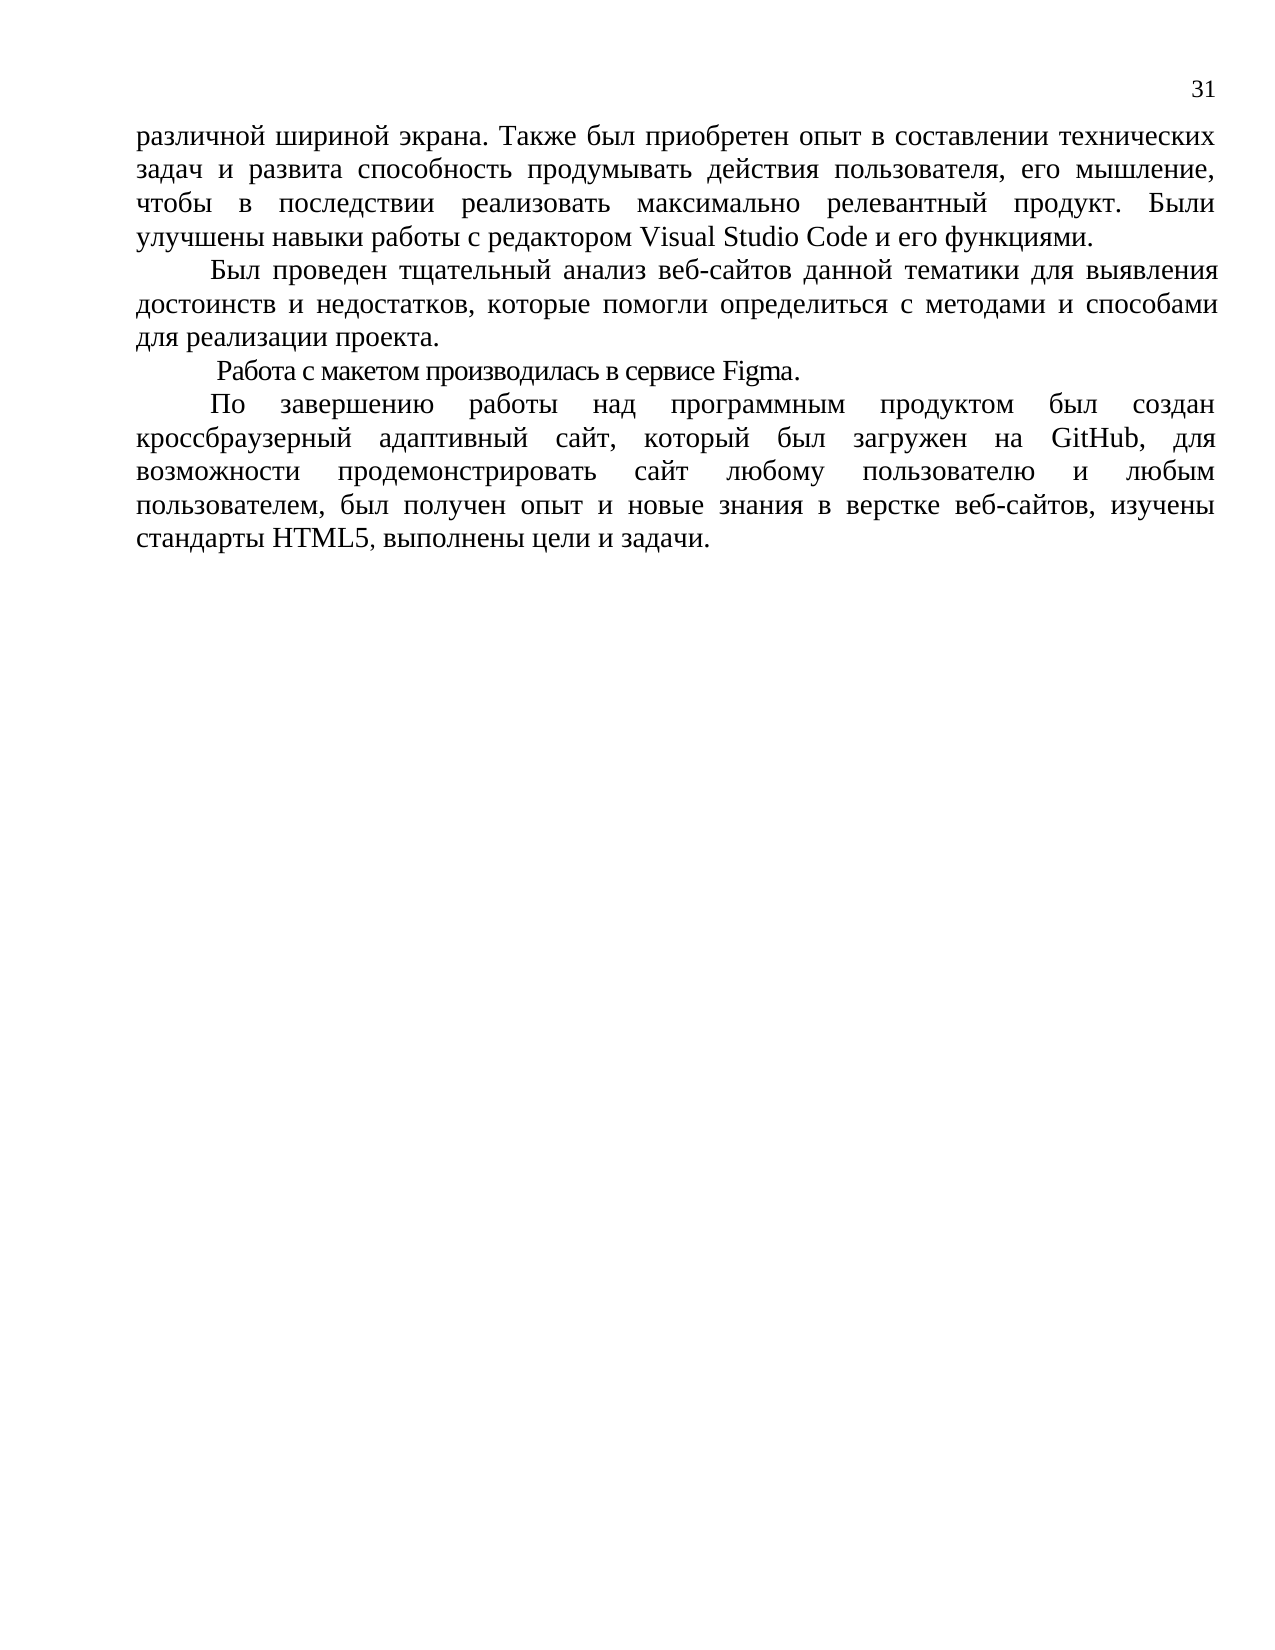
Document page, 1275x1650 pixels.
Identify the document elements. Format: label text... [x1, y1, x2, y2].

text По завершению работы над программным продуктом был создан кроссбраузерный адаптивный сайт, который был загружен на GitHub, для возможности продемонстрировать сайт любому пользователю и любым пользователем, был получен опыт и новые знания в верстке веб-сайтов, изучены стандарты HTML5, выполнены цели и задачи. [136, 386, 1216, 554]
text различной шириной экрана. Также был приобретен опыт в составлении технических задач и развита способность продумывать действия пользователя, его мышление, чтобы в последствии реализовать максимально релевантный продукт. Были улучшены навыки работы с редактором Visual Studio Code и его функциями. [136, 118, 1216, 252]
text Был проведен тщательный анализ веб-сайтов данной тематики для выявления достоинств и недостатков, которые помогли определиться с методами и способами для реализации проекта. [136, 252, 1219, 353]
text Работа с макетом производилась в сервисе Figma. [136, 353, 1219, 386]
